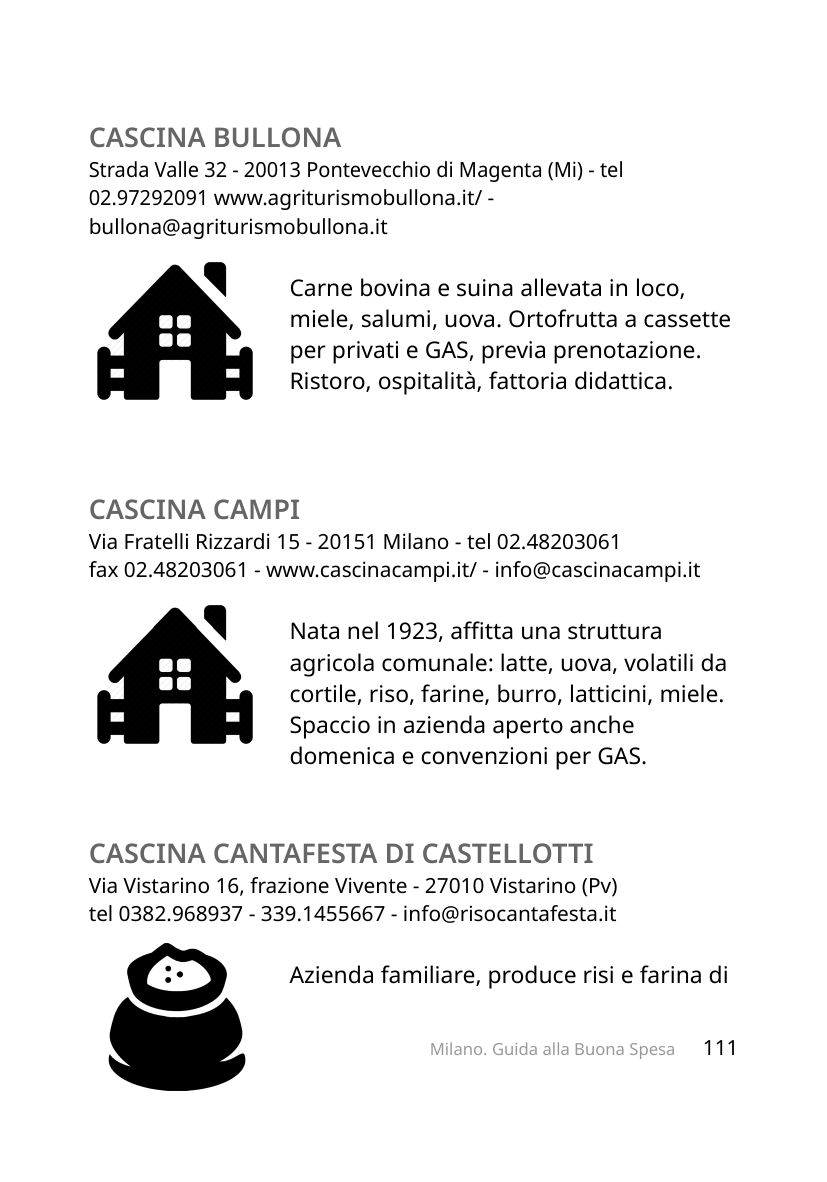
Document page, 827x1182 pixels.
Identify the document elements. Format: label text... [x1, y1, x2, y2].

title Cascina Cantafesta di Castellotti [88, 834, 738, 871]
text Carne bovina e suina allevata in loco, miele, salumi, uova. Ortofrutta a cassette per privati e GAS, previa prenotazione. Ristoro, ospitalità, fattoria didattica. [266, 272, 738, 397]
text Strada Valle 32 - 20013 Pontevecchio di Magenta (Mi) - tel 02.97292091 www.agriturismobullona.it/ - bullona@agriturismobullona.it [88, 155, 738, 240]
title Cascina Campi [88, 490, 738, 527]
picture [88, 927, 266, 1105]
text fax 02.48203061 - www.cascinacampi.it/ - info@cascinacampi.it [88, 556, 738, 584]
text Azienda familiare, produce risi e farina di [266, 959, 738, 990]
text Nata nel 1923, affitta una struttura agricola comunale: latte, uova, volatili da cortile, riso, farine, burro, latticini, miele. Spaccio in azienda aperto anche domenica e convenzioni per GAS. [88, 615, 738, 772]
text Via Vistarino 16, frazione Vivente - 27010 Vistarino (Pv) [88, 871, 738, 899]
picture [88, 584, 266, 762]
text Via Fratelli Rizzardi 15 - 20151 Milano - tel 02.48203061 [88, 527, 738, 556]
title Cascina Bullona [88, 118, 738, 155]
picture [88, 240, 266, 418]
text tel 0382.968937 - 339.1455667 - info@risocantafesta.it [88, 899, 738, 928]
